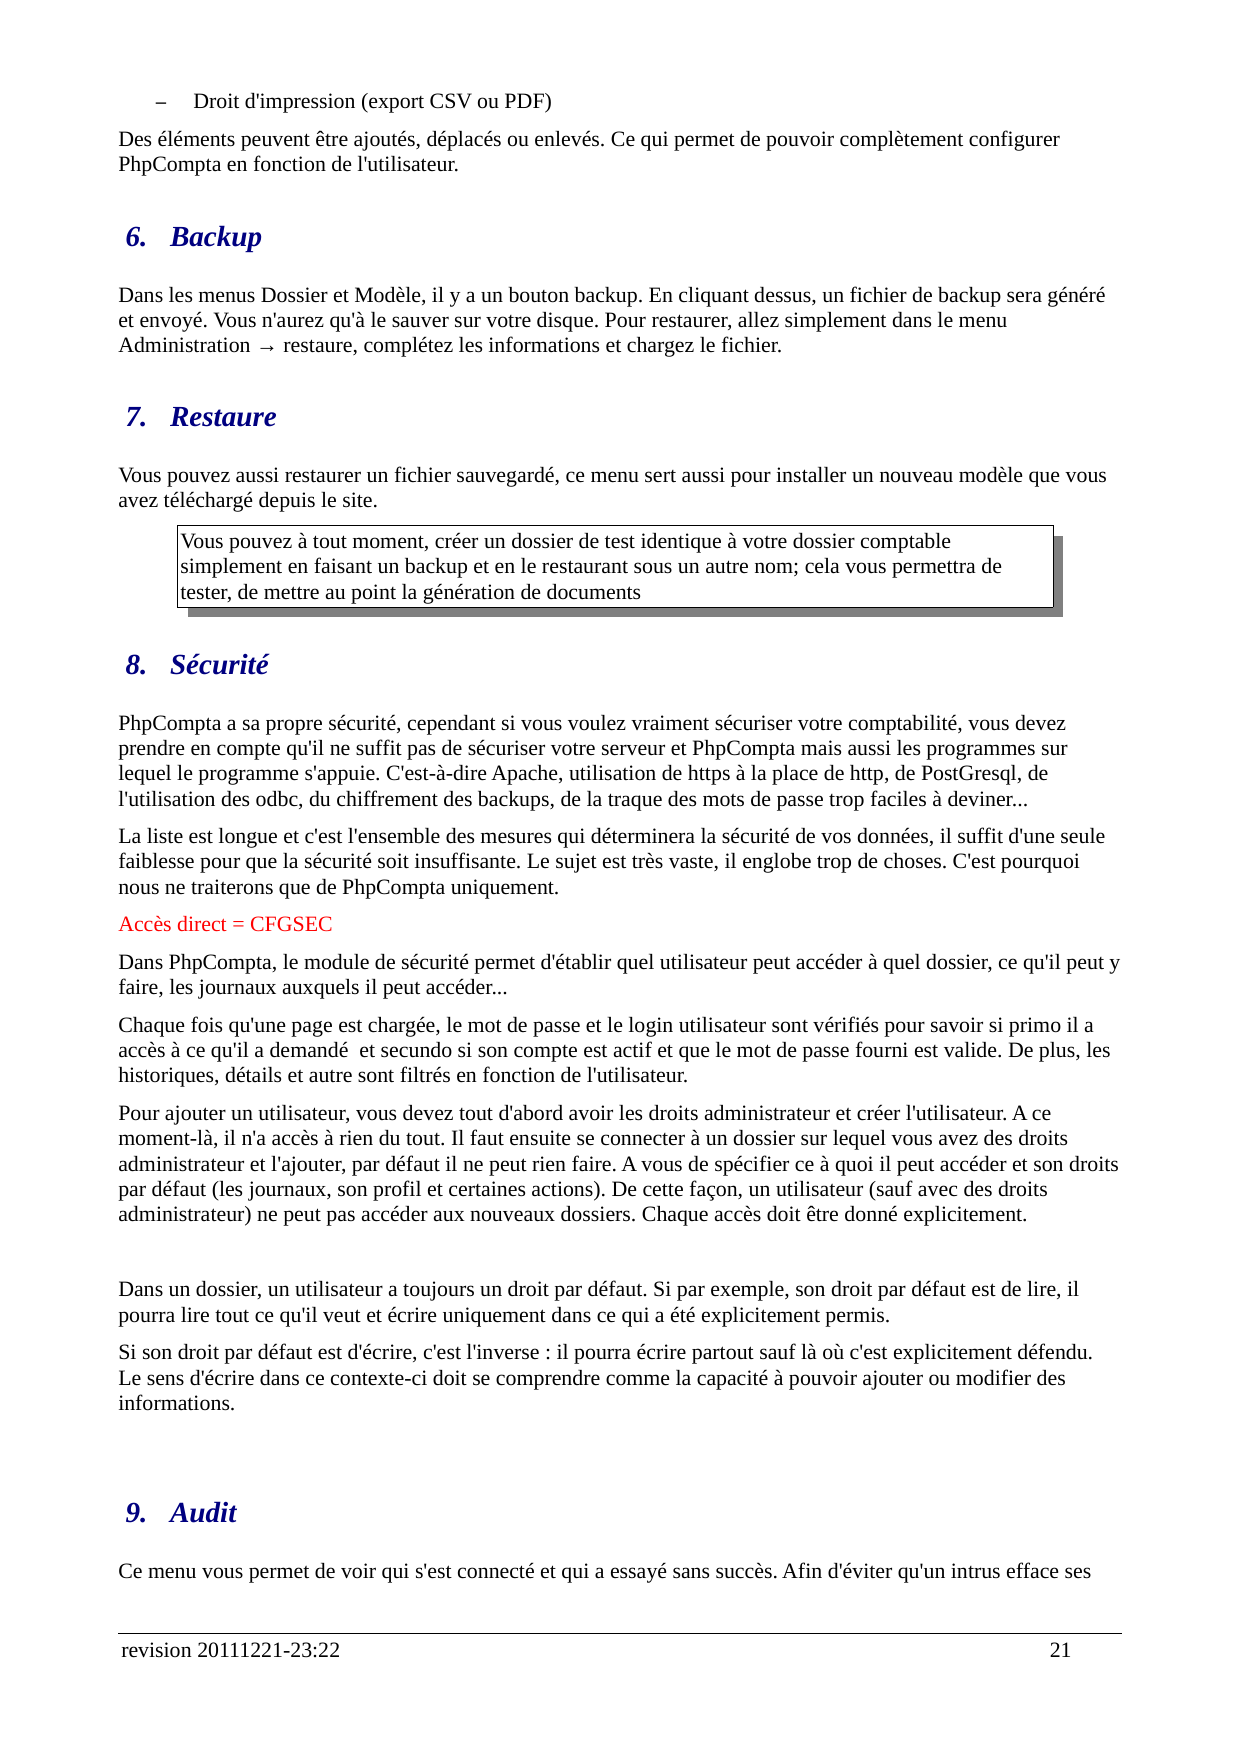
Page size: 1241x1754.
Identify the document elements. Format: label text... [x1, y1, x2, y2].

text Dans les menus Dossier et Modèle, il y a un bouton backup. En cliquant dessus, un fichier de backup sera généré et envoyé. Vous n'aurez qu'à le sauver sur votre disque. Pour restaurer, allez simplement dans le menu Administration → restaure, complétez les informations et chargez le fichier. [118, 282, 1122, 357]
text Des éléments peuvent être ajoutés, déplacés ou enlevés. Ce qui permet de pouvoir complètement configurer PhpCompta en fonction de l'utilisateur. [118, 126, 1122, 177]
text Accès direct = CFGSEC [118, 911, 1122, 937]
text Vous pouvez à tout moment, créer un dossier de test identique à votre dossier comptable simplement en faisant un backup et en le restaurant sous un autre nom; cela vous permettra de tester, de mettre au point la génération de documents [178, 526, 1052, 607]
text Si son droit par défaut est d'écrire, c'est l'inverse : il pourra écrire partout sauf là où c'est explicitement défendu. Le sens d'écrire dans ce contexte-ci doit se comprendre comme la capacité à pouvoir ajouter ou modifier des informations. [118, 1339, 1122, 1415]
text Dans un dossier, un utilisateur a toujours un droit par défaut. Si par exemple, son droit par défaut est de lire, il pourra lire tout ce qu'il veut et écrire uniquement dans ce qui a été explicitement permis. [118, 1276, 1122, 1327]
subtitle Backup [118, 219, 1122, 252]
text Chaque fois qu'une page est chargée, le mot de passe et le login utilisateur sont vérifiés pour savoir si primo il a accès à ce qu'il a demandé et secundo si son compte est actif et que le mot de passe fourni est valide. De plus, les historiques, détails et autre sont filtrés en fonction de l'utilisateur. [118, 1012, 1122, 1088]
text Pour ajouter un utilisateur, vous devez tout d'abord avoir les droits administrateur et créer l'utilisateur. A ce moment-là, il n'a accès à rien du tout. Il faut ensuite se connecter à un dossier sur lequel vous avez des droits administrateur et l'ajouter, par défaut il ne peut rien faire. A vous de spécifier ce à quoi il peut accéder et son droits par défaut (les journaux, son profil et certaines actions). De cette façon, un utilisateur (sauf avec des droits administrateur) ne peut pas accéder aux nouveaux dossiers. Chaque accès doit être donné explicitement. [118, 1100, 1122, 1226]
text La liste est longue et c'est l'ensemble des mesures qui déterminera la sécurité de vos données, il suffit d'une seule faiblesse pour que la sécurité soit insuffisante. Le sujet est très vaste, il englobe trop de choses. C'est pourquoi nous ne traiterons que de PhpCompta uniquement. [118, 823, 1122, 899]
text Vous pouvez aussi restaurer un fichier sauvegardé, ce menu sert aussi pour installer un nouveau modèle que vous avez téléchargé depuis le site. [118, 462, 1122, 513]
text PhpCompta a sa propre sécurité, cependant si vous voulez vraiment sécuriser votre comptabilité, vous devez prendre en compte qu'il ne suffit pas de sécuriser votre serveur et PhpCompta mais aussi les programmes sur lequel le programme s'appuie. C'est-à-dire Apache, utilisation de https à la place de http, de PostGresql, de l'utilisation des odbc, du chiffrement des backups, de la traque des mots de passe trop faciles à deviner... [118, 710, 1122, 811]
list Droit d'impression (export CSV ou PDF) [156, 88, 1122, 114]
subtitle Restaure [118, 399, 1122, 433]
subtitle Audit [118, 1495, 1122, 1528]
subtitle Sécurité [118, 647, 1122, 681]
text Ce menu vous permet de voir qui s'est connecté et qui a essayé sans succès. Afin d'éviter qu'un intrus efface ses [118, 1558, 1122, 1583]
text Dans PhpCompta, le module de sécurité permet d'établir quel utilisateur peut accéder à quel dossier, ce qu'il peut y faire, les journaux auxquels il peut accéder... [118, 949, 1122, 999]
